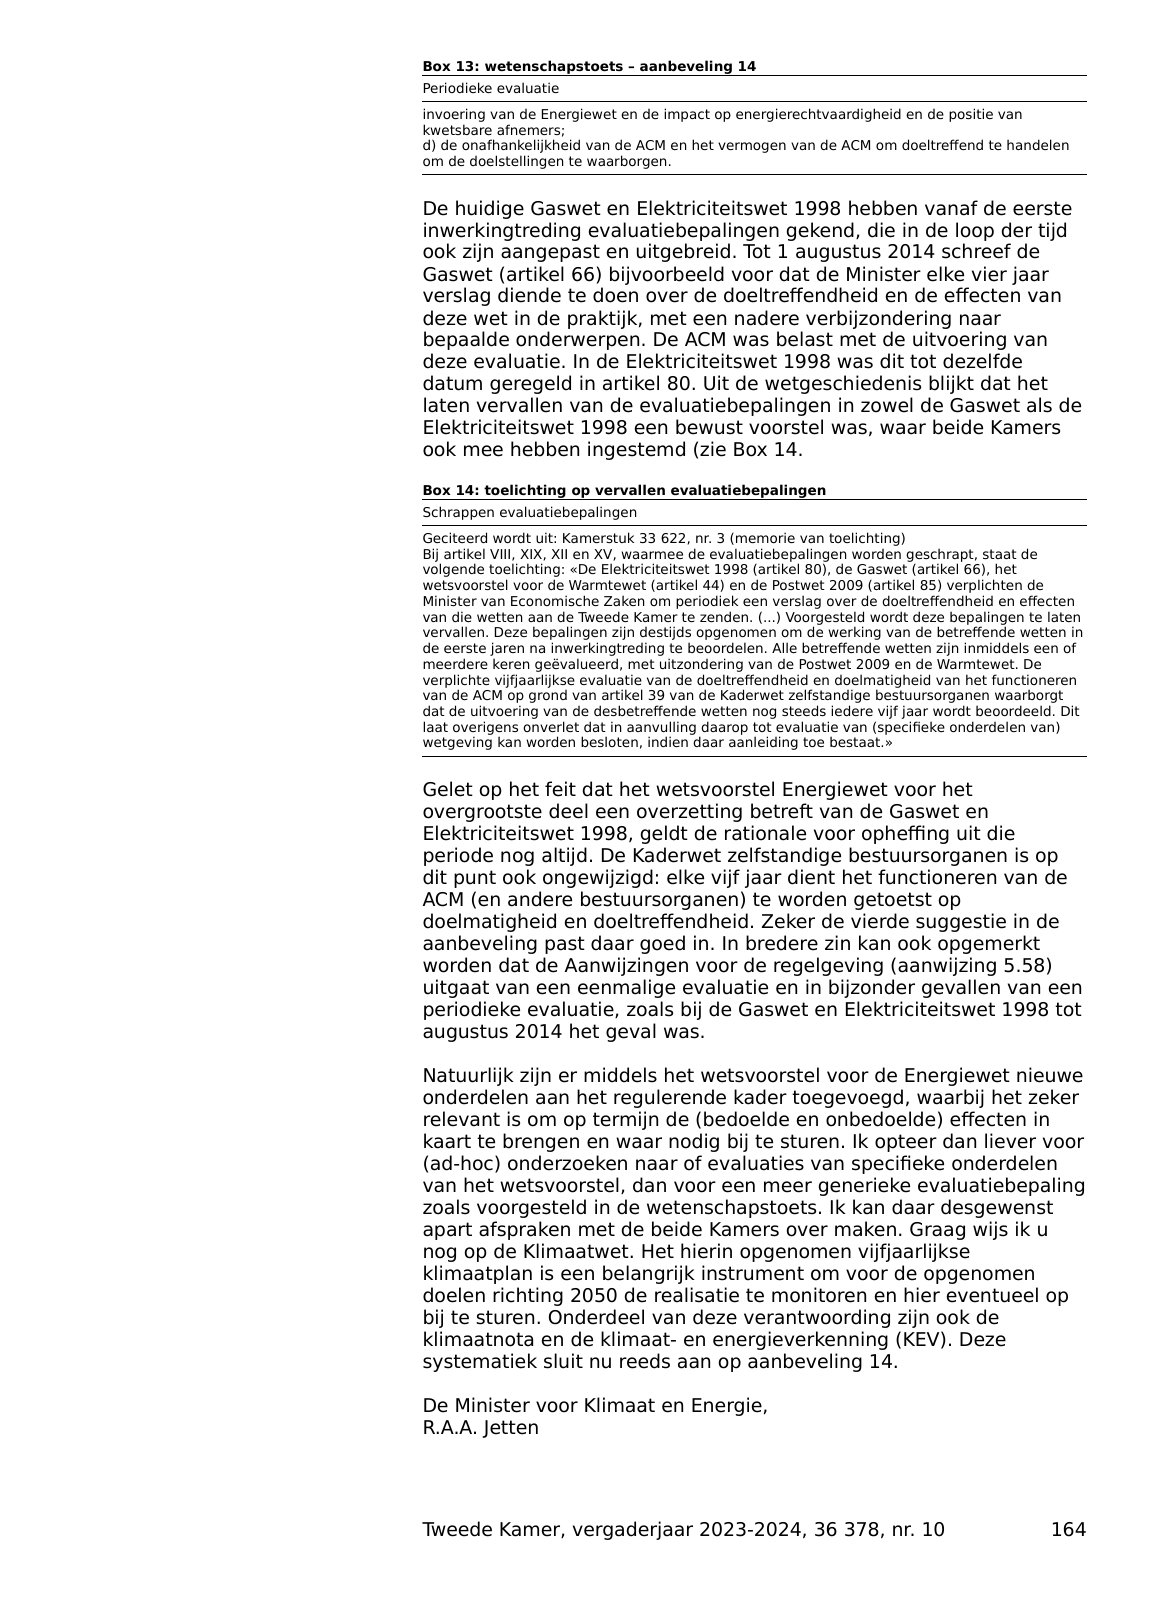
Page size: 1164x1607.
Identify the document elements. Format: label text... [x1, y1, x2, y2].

table_header Box 14: toelichting op vervallen evaluatiebepalingen [422, 483, 1087, 499]
table_cell Periodieke evaluatie [422, 76, 1087, 101]
table_cell Geciteerd wordt uit: Kamerstuk 33 622, nr. 3 (memorie van toelichting) Bij artikel VIII, XIX, XII en XV, waarmee de evaluatiebepalingen worden geschrapt, staat de volgende toelichting: «De Elektriciteitswet 1998 (artikel 80), de Gaswet (artikel 66), het wetsvoorstel voor de Warmtewet (artikel 44) en de Postwet 2009 (artikel 85) verplichten de Minister van Economische Zaken om periodiek een verslag over de doeltreffendheid en effecten van die wetten aan de Tweede Kamer te zenden. (...) Voorgesteld wordt deze bepalingen te laten vervallen. Deze bepalingen zijn destijds opgenomen om de werking van de betreffende wetten in de eerste jaren na inwerkingtreding te beoordelen. Alle betreffende wetten zijn inmiddels een of meerdere keren geëvalueerd, met uitzondering van de Postwet 2009 en de Warmtewet. De verplichte vijfjaarlijkse evaluatie van de doeltreffendheid en doelmatigheid van het functioneren van de ACM op grond van artikel 39 van de Kaderwet zelfstandige bestuursorganen waarborgt dat de uitvoering van de desbetreffende wetten nog steeds iedere vijf jaar wordt beoordeeld. Dit laat overigens onverlet dat in aanvulling daarop tot evaluatie van (specifieke onderdelen van) wetgeving kan worden besloten, indien daar aanleiding toe bestaat.» [422, 526, 1087, 756]
table_header Box 13: wetenschapstoets – aanbeveling 14 [422, 59, 1087, 75]
text De huidige Gaswet en Elektriciteitswet 1998 hebben vanaf de eerste inwerkingtreding evaluatiebepalingen gekend, die in de loop der tijd ook zijn aangepast en uitgebreid. Tot 1 augustus 2014 schreef de Gaswet (artikel 66) bijvoorbeeld voor dat de Minister elke vier jaar verslag diende te doen over de doeltreffendheid en de effecten van deze wet in de praktijk, met een nadere verbijzondering naar bepaalde onderwerpen. De ACM was belast met de uitvoering van deze evaluatie. In de Elektriciteitswet 1998 was dit tot dezelfde datum geregeld in artikel 80. Uit de wetgeschiedenis blijkt dat het laten vervallen van de evaluatiebepalingen in zowel de Gaswet als de Elektriciteitswet 1998 een bewust voorstel was, waar beide Kamers ook mee hebben ingestemd (zie Box 14. [422, 197, 1087, 461]
text Natuurlijk zijn er middels het wetsvoorstel voor de Energiewet nieuwe onderdelen aan het regulerende kader toegevoegd, waarbij het zeker relevant is om op termijn de (bedoelde en onbedoelde) effecten in kaart te brengen en waar nodig bij te sturen. Ik opteer dan liever voor (ad-hoc) onderzoeken naar of evaluaties van specifieke onderdelen van het wetsvoorstel, dan voor een meer generieke evaluatiebepaling zoals voorgesteld in de wetenschapstoets. Ik kan daar desgewenst apart afspraken met de beide Kamers over maken. Graag wijs ik u nog op de Klimaatwet. Het hierin opgenomen vijfjaarlijkse klimaatplan is een belangrijk instrument om voor de opgenomen doelen richting 2050 de realisatie te monitoren en hier eventueel op bij te sturen. Onderdeel van deze verantwoording zijn ook de klimaatnota en de klimaat- en energieverkenning (KEV). Deze systematiek sluit nu reeds aan op aanbeveling 14. [422, 1065, 1087, 1372]
text De Minister voor Klimaat en Energie, R.A.A. Jetten [422, 1395, 1087, 1439]
table_cell invoering van de Energiewet en de impact op energierechtvaardigheid en de positie van kwetsbare afnemers; d) de onafhankelijkheid van de ACM en het vermogen van de ACM om doeltreffend te handelen om de doelstellingen te waarborgen. [422, 102, 1087, 174]
text Gelet op het feit dat het wetsvoorstel Energiewet voor het overgrootste deel een overzetting betreft van de Gaswet en Elektriciteitswet 1998, geldt de rationale voor opheffing uit die periode nog altijd. De Kaderwet zelfstandige bestuursorganen is op dit punt ook ongewijzigd: elke vijf jaar dient het functioneren van de ACM (en andere bestuursorganen) te worden getoetst op doelmatigheid en doeltreffendheid. Zeker de vierde suggestie in de aanbeveling past daar goed in. In bredere zin kan ook opgemerkt worden dat de Aanwijzingen voor de regelgeving (aanwijzing 5.58) uitgaat van een eenmalige evaluatie en in bijzonder gevallen van een periodieke evaluatie, zoals bij de Gaswet en Elektriciteitswet 1998 tot augustus 2014 het geval was. [422, 779, 1087, 1043]
table_cell Schrappen evaluatiebepalingen [422, 500, 1087, 525]
